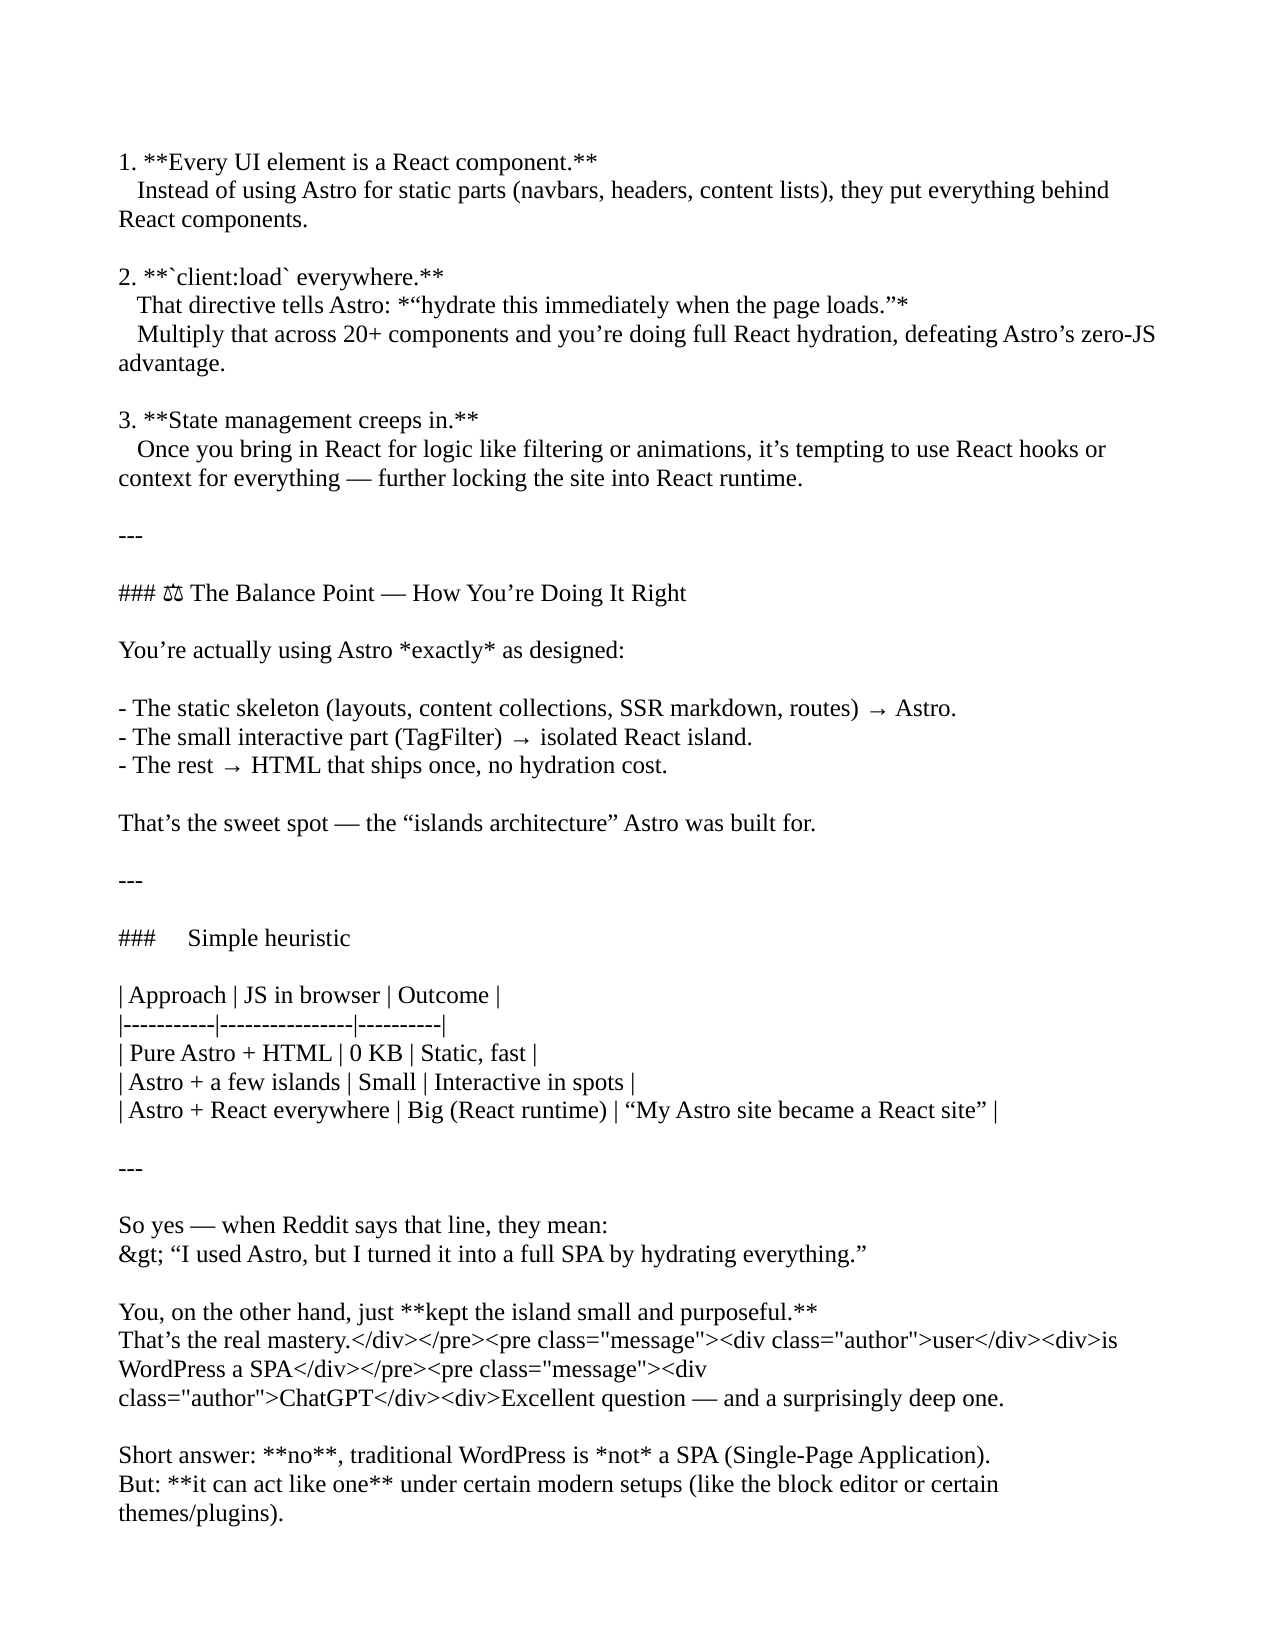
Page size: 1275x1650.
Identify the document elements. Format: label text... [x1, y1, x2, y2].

text You, on the other hand, just **kept the island small and purposeful.** [118, 1297, 1157, 1326]
text That’s the sweet spot — the “islands architecture” Astro was built for. [118, 808, 1157, 837]
text - The rest → HTML that ships once, no hydration cost. [118, 751, 1157, 779]
text But: **it can act like one** under certain modern setups (like the block editor or certain themes/plugins). [118, 1469, 1157, 1527]
text That’s the real mastery.</div></pre><pre class="message"><div class="author">user</div><div>is WordPress a SPA</div></pre><pre class="message"><div class="author">ChatGPT</div><div>Excellent question — and a surprisingly deep one. [118, 1326, 1157, 1412]
text | Approach | JS in browser | Outcome | [118, 981, 1157, 1009]
text ### 💡 Simple heuristic [118, 923, 1157, 952]
text Multiply that across 20+ components and you’re doing full React hydration, defeating Astro’s zero-JS advantage. [118, 319, 1157, 377]
text You’re actually using Astro *exactly* as designed: [118, 636, 1157, 664]
text That directive tells Astro: *“hydrate this immediately when the page loads.”* [118, 291, 1157, 319]
text 3. **State management creeps in.** [118, 406, 1157, 434]
text | Pure Astro + HTML | 0 KB | Static, fast | [118, 1038, 1157, 1067]
text So yes — when Reddit says that line, they mean: [118, 1211, 1157, 1239]
text | Astro + a few islands | Small | Interactive in spots | [118, 1067, 1157, 1096]
text Short answer: **no**, traditional WordPress is *not* a SPA (Single-Page Application). [118, 1441, 1157, 1469]
text |-----------|----------------|----------| [118, 1009, 1157, 1038]
text - The static skeleton (layouts, content collections, SSR markdown, routes) → Astro. [118, 693, 1157, 722]
text --- [118, 521, 1157, 549]
text - The small interactive part (TagFilter) → isolated React island. [118, 722, 1157, 751]
text | Astro + React everywhere | Big (React runtime) | “My Astro site became a React site” | [118, 1096, 1157, 1124]
text --- [118, 866, 1157, 894]
text Instead of using Astro for static parts (navbars, headers, content lists), they put everything behind React components. [118, 176, 1157, 233]
text 2. **`client:load` everywhere.** [118, 262, 1157, 291]
text 1. **Every UI element is a React component.** [118, 147, 1157, 176]
text &gt; “I used Astro, but I turned it into a full SPA by hydrating everything.” [118, 1239, 1157, 1268]
text ### ⚖️ The Balance Point — How You’re Doing It Right [118, 578, 1157, 607]
text Once you bring in React for logic like filtering or animations, it’s tempting to use React hooks or context for everything — further locking the site into React runtime. [118, 434, 1157, 492]
text --- [118, 1153, 1157, 1182]
